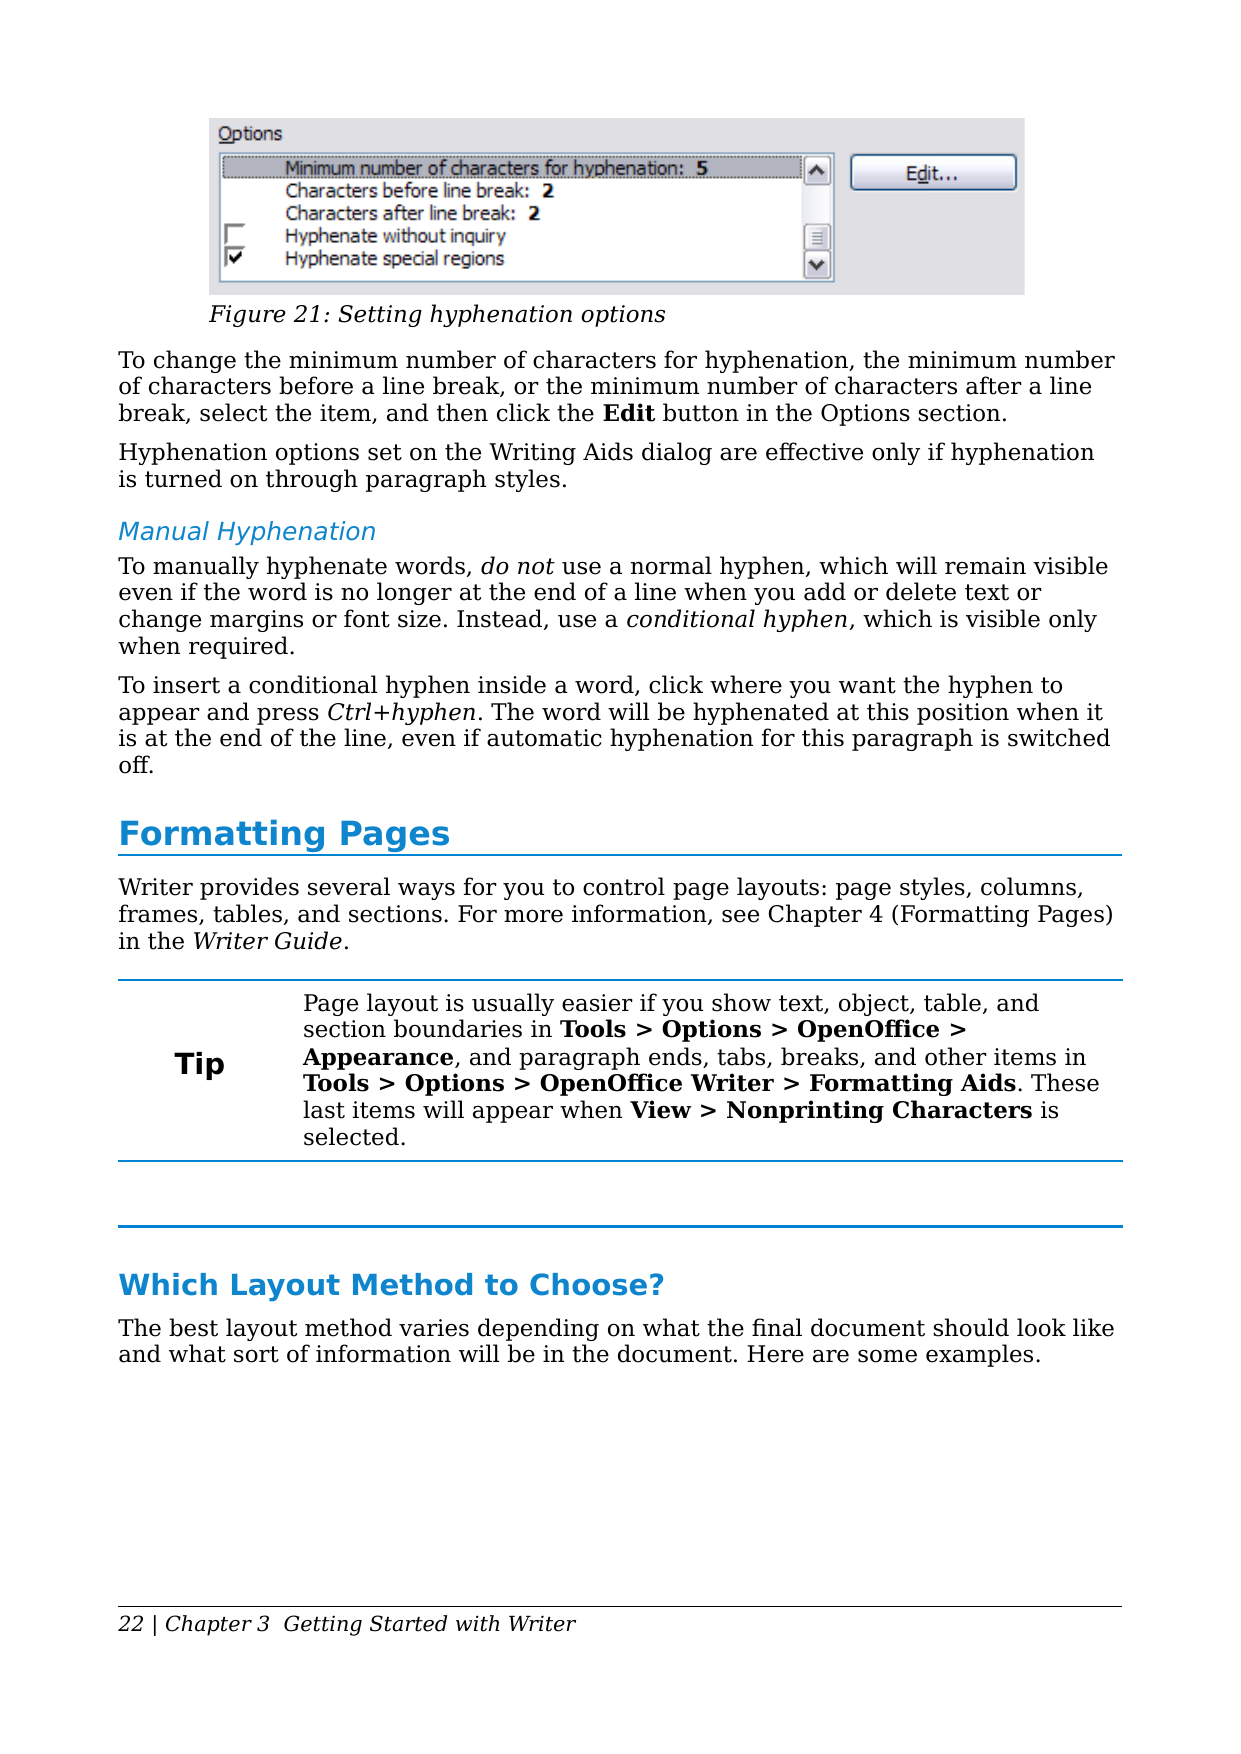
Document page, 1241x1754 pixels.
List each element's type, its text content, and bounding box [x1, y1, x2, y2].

picture [209, 118, 1025, 295]
table_cell [118, 1162, 281, 1225]
table_header Tip [118, 981, 281, 1160]
text Figure 21: Setting hyphenation options [209, 301, 1031, 328]
text To insert a conditional hyphen inside a word, click where you want the hyphen to appear and press Ctrl+hyphen. The word will be hyphenated at this position when it is at the end of the line, even if automatic hyphenation for this paragraph is switched off. [118, 672, 1122, 779]
subtitle Which Layout Method to Choose? [118, 1269, 1122, 1303]
text To change the minimum number of characters for hyphenation, the minimum number of characters before a line break, or the minimum number of characters after a line break, select the item, and then click the Edit button in the Options section. [118, 347, 1122, 427]
text To manually hyphenate words, do not use a normal hyphen, which will remain visible even if the word is no longer at the end of a line when you add or delete text or change margins or font size. Instead, use a conditional hyphen, which is visible only when required. [118, 553, 1122, 659]
table_cell [281, 1162, 1122, 1225]
list Writer provides several ways for you to control page layouts: page styles, columns, frames, tables, and sections. For more information, see Chapter 4 (Formatting Pages) in the Writer Guide. [118, 874, 1122, 954]
text Hyphenation options set on the Writing Aids dialog are effective only if hyphenation is turned on through paragraph styles. [118, 439, 1122, 493]
table_header Page layout is usually easier if you show text, object, table, and section boundaries in Tools > Options > OpenOffice > Appearance, and paragraph ends, tabs, breaks, and other items in Tools > Options > OpenOffice Writer > Formatting Aids. These last items will appear when View > Nonprinting Characters is selected. [281, 981, 1122, 1160]
text The best layout method varies depending on what the final document should look like and what sort of information will be in the document. Here are some examples. [118, 1315, 1122, 1368]
subtitle Manual Hyphenation [118, 517, 1122, 546]
subtitle Formatting Pages [118, 815, 1122, 854]
